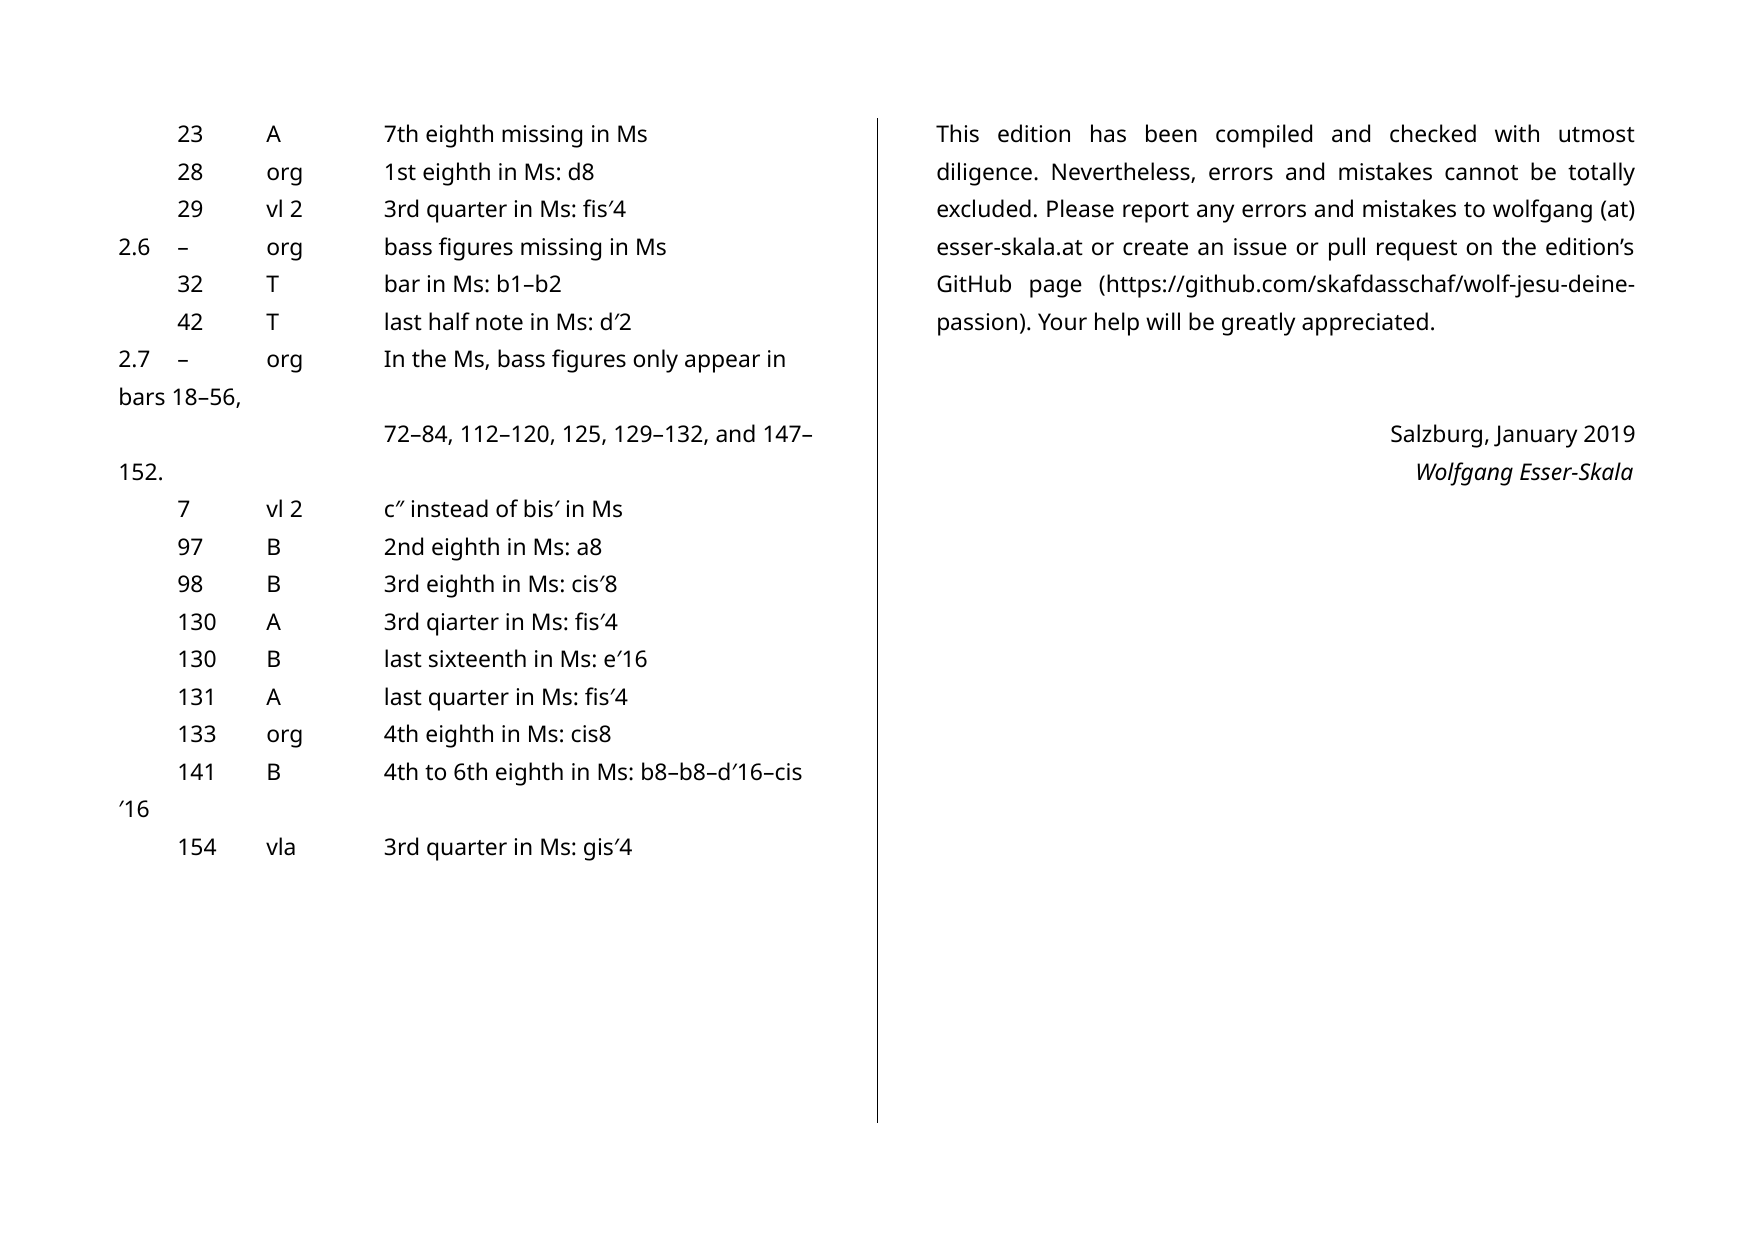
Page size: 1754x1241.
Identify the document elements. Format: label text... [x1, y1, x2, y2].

text Salzburg, January 2019 Wolfgang Esser-Skala [936, 418, 1636, 487]
text This edition has been compiled and checked with utmost diligence. Nevertheless, errors and mistakes cannot be totally excluded. Please report any errors and mistakes to wolfgang (at) esser-skala.at or create an issue or pull request on the edition’s GitHub page (https://github.com/skafdasschaf/wolf-jesu-deine-passion). Your help will be greatly appreciated. [936, 118, 1636, 337]
text 23 A 7th eighth missing in Ms 28 org 1st eighth in Ms: d8 29 vl 2 3rd quarter in Ms: fis′4 2.6 – org bass figures missing in Ms 32 T bar in Ms: b1–b2 42 T last half note in Ms: d′2 2.7 – org In the Ms, bass figures only appear in bars 18–56, 72–84, 112–120, 125, 129–132, and 147–152. 7 vl 2 c″ instead of bis′ in Ms 97 B 2nd eighth in Ms: a8 98 B 3rd eighth in Ms: cis′8 130 A 3rd qiarter in Ms: fis′4 130 B last sixteenth in Ms: e′16 131 A last quarter in Ms: fis′4 133 org 4th eighth in Ms: cis8 141 B 4th to 6th eighth in Ms: b8–b8–d′16–cis′16 154 vla 3rd quarter in Ms: gis′4 [118, 118, 818, 1087]
